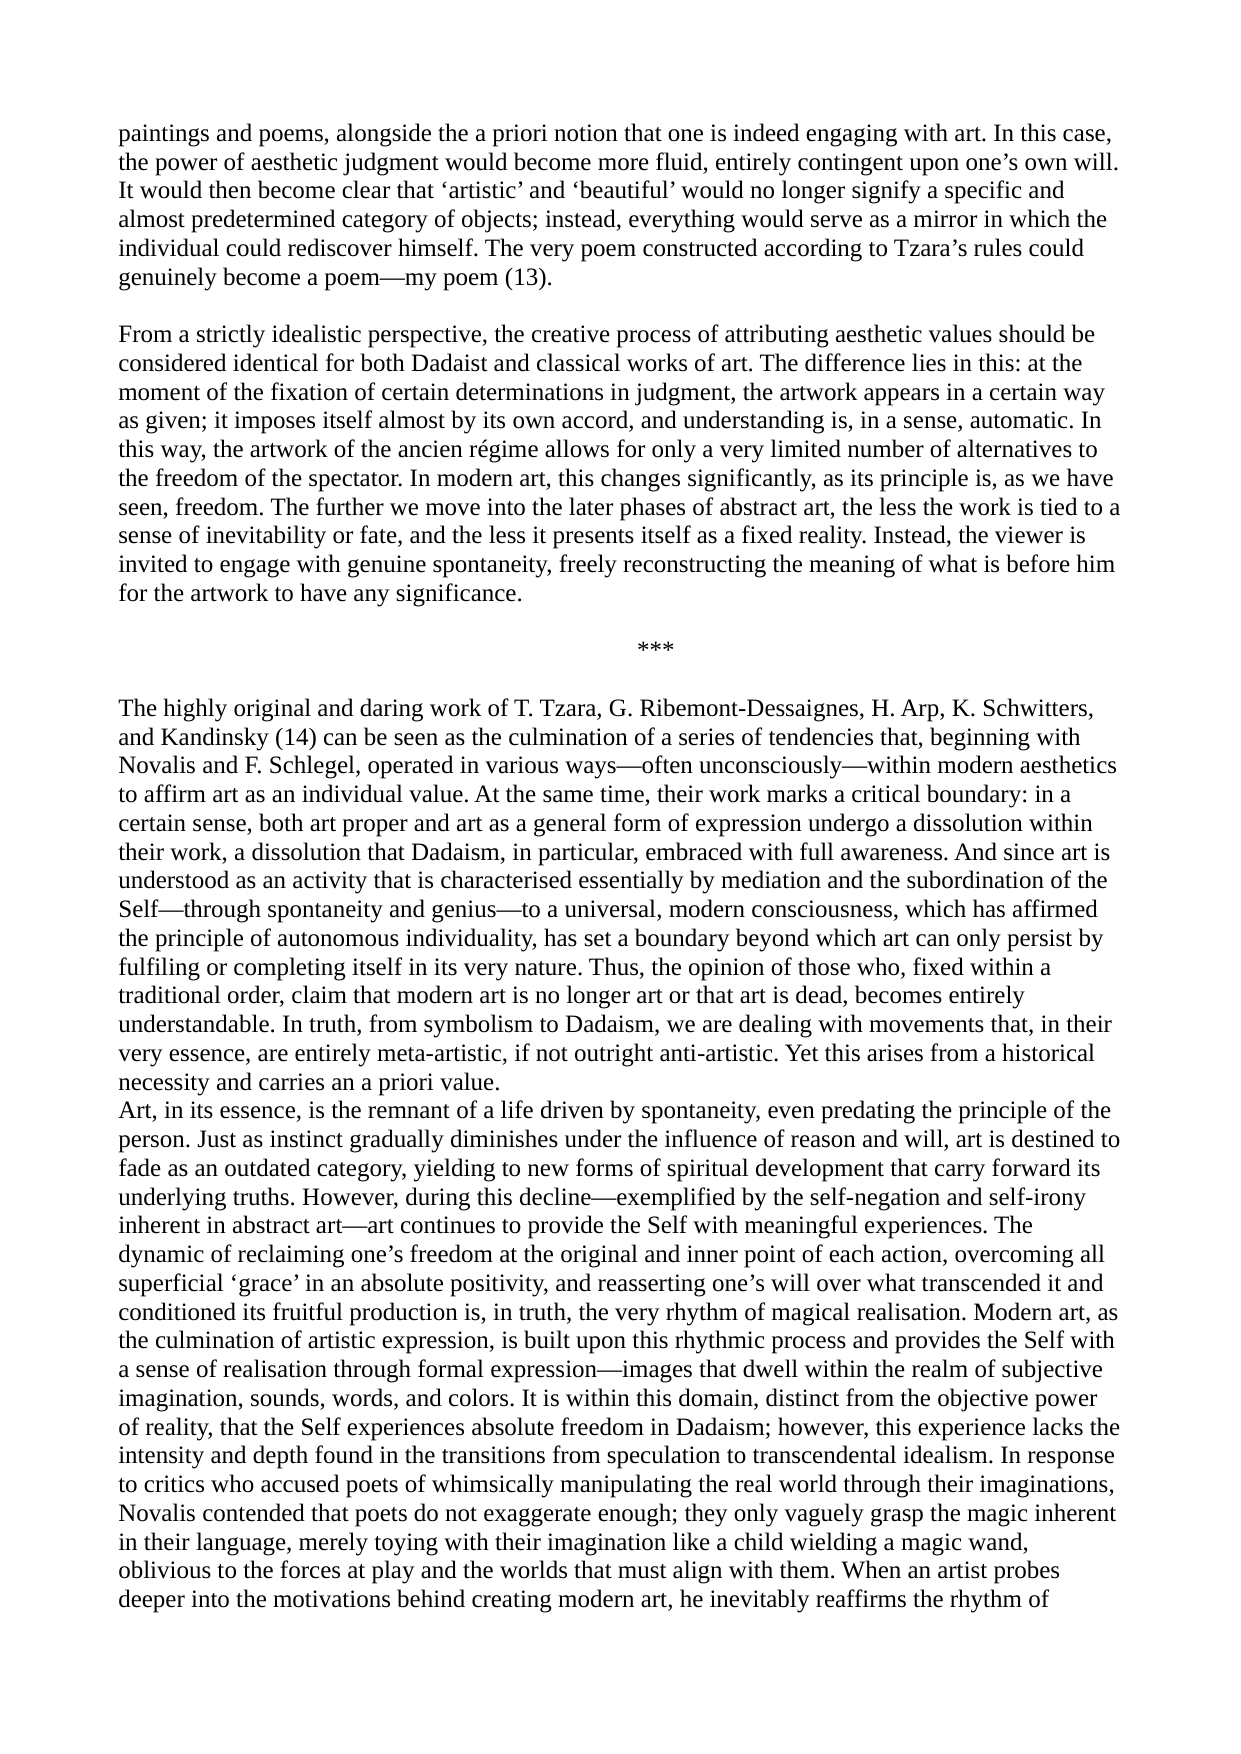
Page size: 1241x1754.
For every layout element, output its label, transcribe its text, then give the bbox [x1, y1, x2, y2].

text fulfiling or completing itself in its very nature. Thus, the opinion of those who, fixed within a traditional order, claim that modern art is no longer art or that art is dead, becomes entirely understandable. In truth, from symbolism to Dadaism, we are dealing with movements that, in their very essence, are entirely meta-artistic, if not outright anti-artistic. Yet this arises from a historical necessity and carries an a priori value. [118, 952, 1122, 1096]
text From a strictly idealistic perspective, the creative process of attributing aesthetic values should be considered identical for both Dadaist and classical works of art. The difference lies in this: at the moment of the fixation of certain determinations in judgment, the artwork appears in a certain way as given; it imposes itself almost by its own accord, and understanding is, in a sense, automatic. In this way, the artwork of the ancien régime allows for only a very limited number of alternatives to the freedom of the spectator. In modern art, this changes significantly, as its principle is, as we have seen, freedom. The further we move into the later phases of abstract art, the less the work is tied to a sense of inevitability or fate, and the less it presents itself as a fixed reality. Instead, the viewer is invited to engage with genuine spontaneity, freely reconstructing the meaning of what is before him for the artwork to have any significance. [118, 319, 1122, 607]
text Art, in its essence, is the remnant of a life driven by spontaneity, even predating the principle of the person. Just as instinct gradually diminishes under the influence of reason and will, art is destined to fade as an outdated category, yielding to new forms of spiritual development that carry forward its underlying truths. However, during this decline—exemplified by the self-negation and self-irony inherent in abstract art—art continues to provide the Self with meaningful experiences. The dynamic of reclaiming one’s freedom at the original and inner point of each action, overcoming all superficial ‘grace’ in an absolute positivity, and reasserting one’s will over what transcended it and conditioned its fruitful production is, in truth, the very rhythm of magical realisation. Modern art, as the culmination of artistic expression, is built upon this rhythmic process and provides the Self with a sense of realisation through formal expression—images that dwell within the realm of subjective imagination, sounds, words, and colors. It is within this domain, distinct from the objective power of reality, that the Self experiences absolute freedom in Dadaism; however, this experience lacks the intensity and depth found in the transitions from speculation to transcendental idealism. In response to critics who accused poets of whimsically manipulating the real world through their imaginations, Novalis contended that poets do not exaggerate enough; they only vaguely grasp the magic inherent in their language, merely toying with their imagination like a child wielding a magic wand, oblivious to the forces at play and the worlds that must align with them. When an artist probes deeper into the motivations behind creating modern art, he inevitably reaffirms the rhythm of [118, 1096, 1122, 1613]
text The highly original and daring work of T. Tzara, G. Ribemont-Dessaignes, H. Arp, K. Schwitters, and Kandinsky (14) can be seen as the culmination of a series of tendencies that, beginning with Novalis and F. Schlegel, operated in various ways—often unconsciously—within modern aesthetics to affirm art as an individual value. At the same time, their work marks a critical boundary: in a certain sense, both art proper and art as a general form of expression undergo a dissolution within their work, a dissolution that Dadaism, in particular, embraced with full awareness. And since art is understood as an activity that is characterised essentially by mediation and the subordination of the Self—through spontaneity and genius—to a universal, modern consciousness, which has affirmed the principle of autonomous individuality, has set a boundary beyond which art can only persist by [118, 693, 1122, 952]
text paintings and poems, alongside the a priori notion that one is indeed engaging with art. In this case, the power of aesthetic judgment would become more fluid, entirely contingent upon one’s own will. It would then become clear that ‘artistic’ and ‘beautiful’ would no longer signify a specific and almost predetermined category of objects; instead, everything would serve as a mirror in which the individual could rediscover himself. The very poem constructed according to Tzara’s rules could genuinely become a poem—my poem (13). [118, 118, 1122, 291]
text *** [118, 636, 1122, 664]
